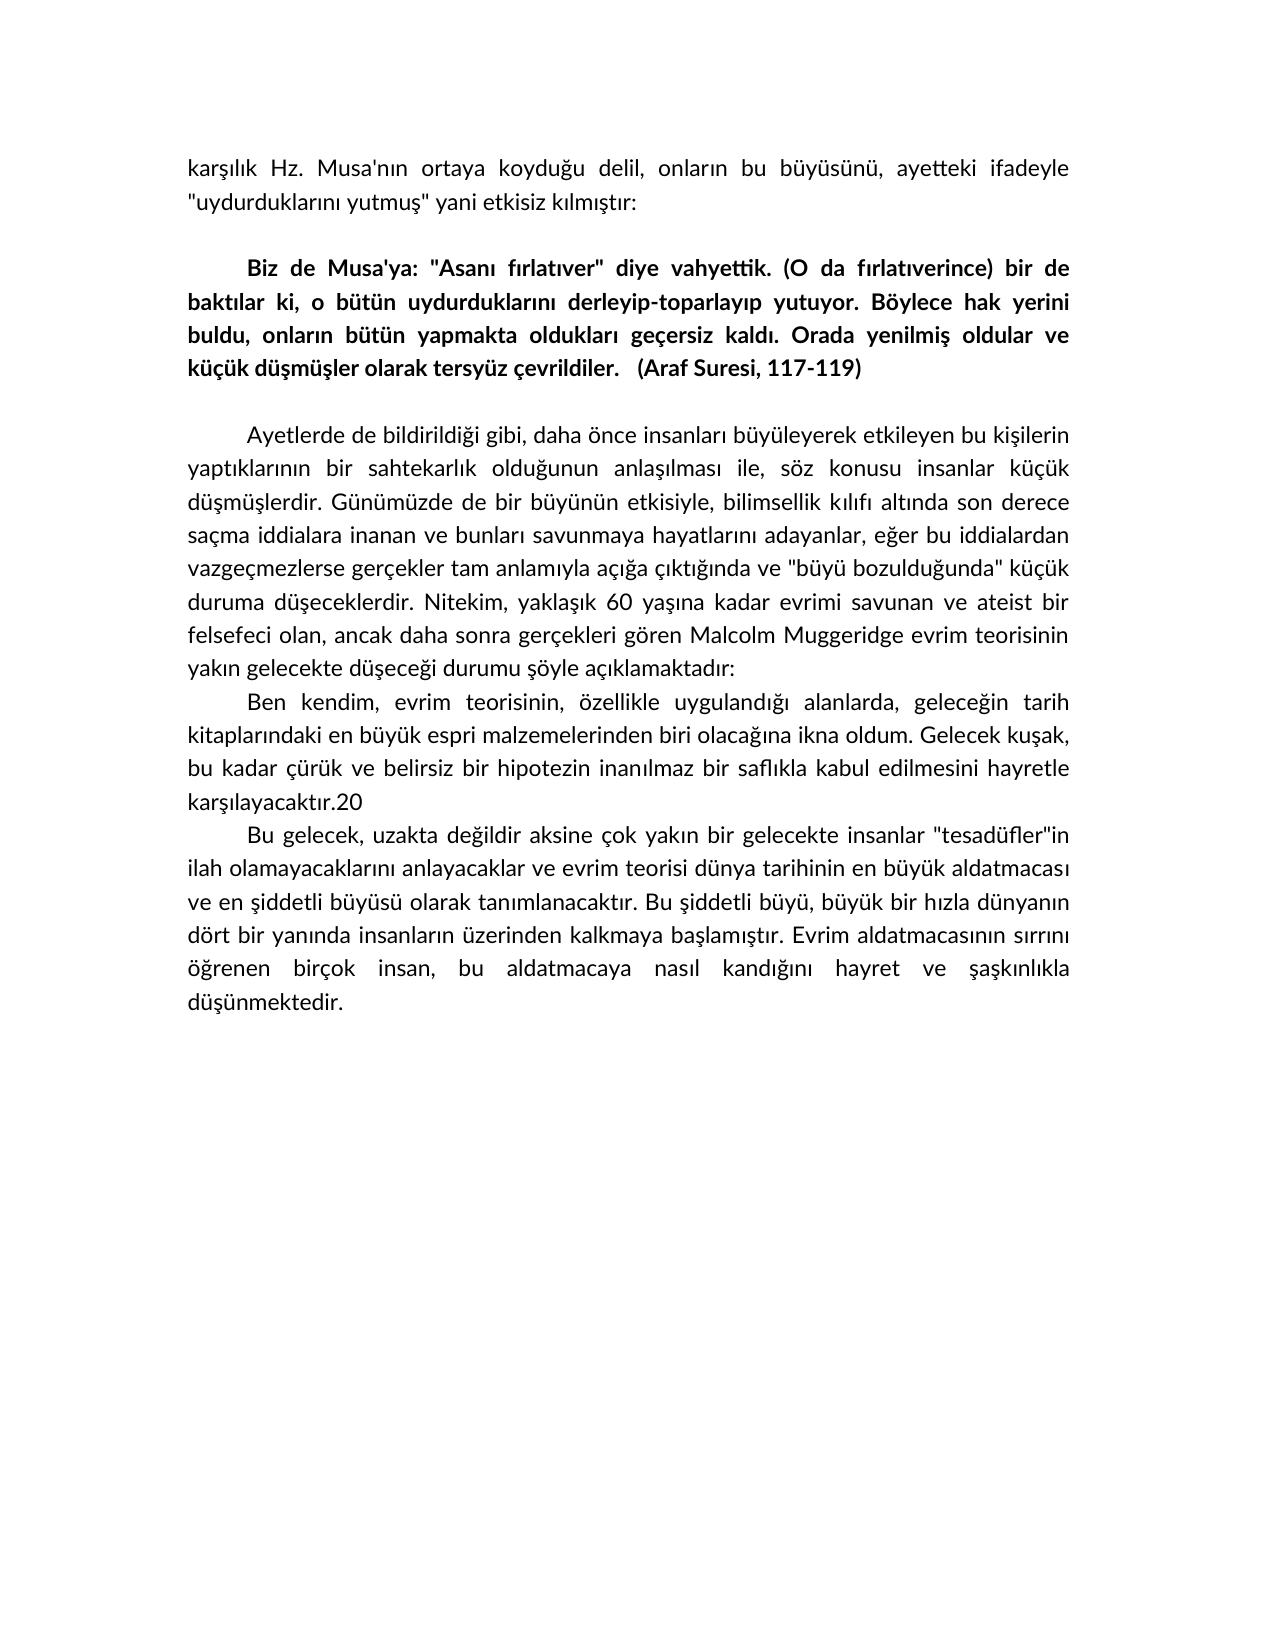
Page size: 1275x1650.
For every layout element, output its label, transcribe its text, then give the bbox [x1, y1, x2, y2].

text Biz de Musa'ya: "Asanı fırlatıver" diye vahyettik. (O da fırlatıverince) bir de baktılar ki, o bütün uydurduklarını derleyip-toparlayıp yutuyor. Böylece hak yerini buldu, onların bütün yapmakta oldukları geçersiz kaldı. Orada yenilmiş oldular ve küçük düşmüşler olarak tersyüz çevrildiler. (Araf Suresi, 117-119) [187, 250, 1070, 383]
text karşılık Hz. Musa'nın ortaya koyduğu delil, onların bu büyüsünü, ayetteki ifadeyle "uydurduklarını yutmuş" yani etkisiz kılmıştır: [187, 150, 1070, 217]
text Bu gelecek, uzakta değildir aksine çok yakın bir gelecekte insanlar "tesadüfler"in ilah olamayacaklarını anlayacaklar ve evrim teorisi dünya tarihinin en büyük aldatmacası ve en şiddetli büyüsü olarak tanımlanacaktır. Bu şiddetli büyü, büyük bir hızla dünyanın dört bir yanında insanların üzerinden kalkmaya başlamıştır. Evrim aldatmacasının sırrını öğrenen birçok insan, bu aldatmacaya nasıl kandığını hayret ve şaşkınlıkla düşünmektedir. [187, 817, 1070, 1017]
text Ben kendim, evrim teorisinin, özellikle uygulandığı alanlarda, geleceğin tarih kitaplarındaki en büyük espri malzemelerinden biri olacağına ikna oldum. Gelecek kuşak, bu kadar çürük ve belirsiz bir hipotezin inanılmaz bir saflıkla kabul edilmesini hayretle karşılayacaktır.20 [187, 683, 1070, 817]
text Ayetlerde de bildirildiği gibi, daha önce insanları büyüleyerek etkileyen bu kişilerin yaptıklarının bir sahtekarlık olduğunun anlaşılması ile, söz konusu insanlar küçük düşmüşlerdir. Günümüzde de bir büyünün etkisiyle, bilimsellik kılıfı altında son derece saçma iddialara inanan ve bunları savunmaya hayatlarını adayanlar, eğer bu iddialardan vazgeçmezlerse gerçekler tam anlamıyla açığa çıktığında ve "büyü bozulduğunda" küçük duruma düşeceklerdir. Nitekim, yaklaşık 60 yaşına kadar evrimi savunan ve ateist bir felsefeci olan, ancak daha sonra gerçekleri gören Malcolm Muggeridge evrim teorisinin yakın gelecekte düşeceği durumu şöyle açıklamaktadır: [187, 417, 1070, 683]
